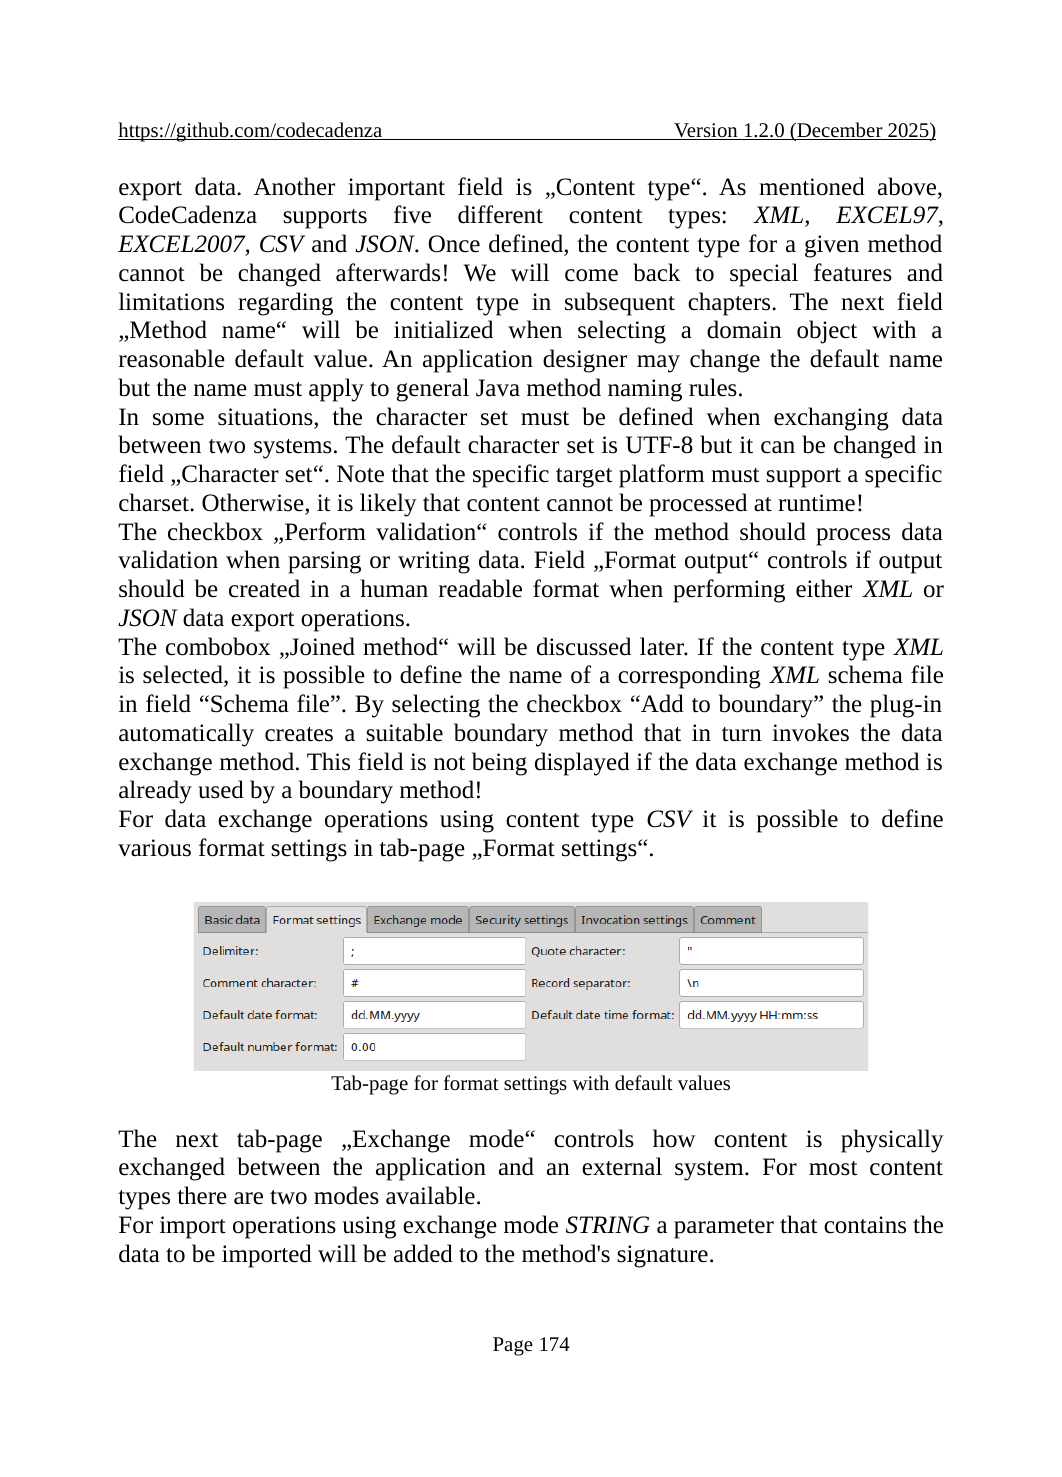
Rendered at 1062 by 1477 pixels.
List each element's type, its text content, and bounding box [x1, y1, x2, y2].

text The next tab-page „Exchange mode“ controls how content is physically exchanged between the application and an external system. For most content types there are two modes available. [118, 1124, 944, 1210]
text The checkbox „Perform validation“ controls if the method should process data validation when parsing or writing data. Field „Format output“ controls if output should be created in a human readable format when performing either XML or JSON data export operations. [118, 517, 944, 632]
text For data exchange operations using content type CSV it is possible to define various format settings in tab-page „Format settings“. [118, 804, 944, 862]
text For import operations using exchange mode STRING a parameter that contains the data to be imported will be added to the method's signature. [118, 1210, 944, 1267]
text export data. Another important field is „Content type“. As mentioned above, CodeCadenza supports five different content types: XML, EXCEL97, EXCEL2007, CSV and JSON. Once defined, the content type for a given method cannot be changed afterwards! We will come back to special features and limitations regarding the content type in subsequent chapters. The next field „Method name“ will be initialized when selecting a domain object with a reasonable default value. An application designer may change the default name but the name must apply to general Java method naming rules. [118, 172, 944, 402]
text Tab-page for format settings with default values [193, 1071, 868, 1095]
picture [193, 902, 869, 1071]
text The combobox „Joined method“ will be discussed later. If the content type XML is selected, it is possible to define the name of a corresponding XML schema file in field “Schema file”. By selecting the checkbox “Add to boundary” the plug-in automatically creates a suitable boundary method that in turn invokes the data exchange method. This field is not being displayed if the data exchange method is already used by a boundary method! [118, 632, 944, 804]
text In some situations, the character set must be defined when exchanging data between two systems. The default character set is UTF-8 but it can be changed in field „Character set“. Note that the specific target platform must support a specific charset. Otherwise, it is likely that content cannot be processed at runtime! [118, 402, 944, 517]
